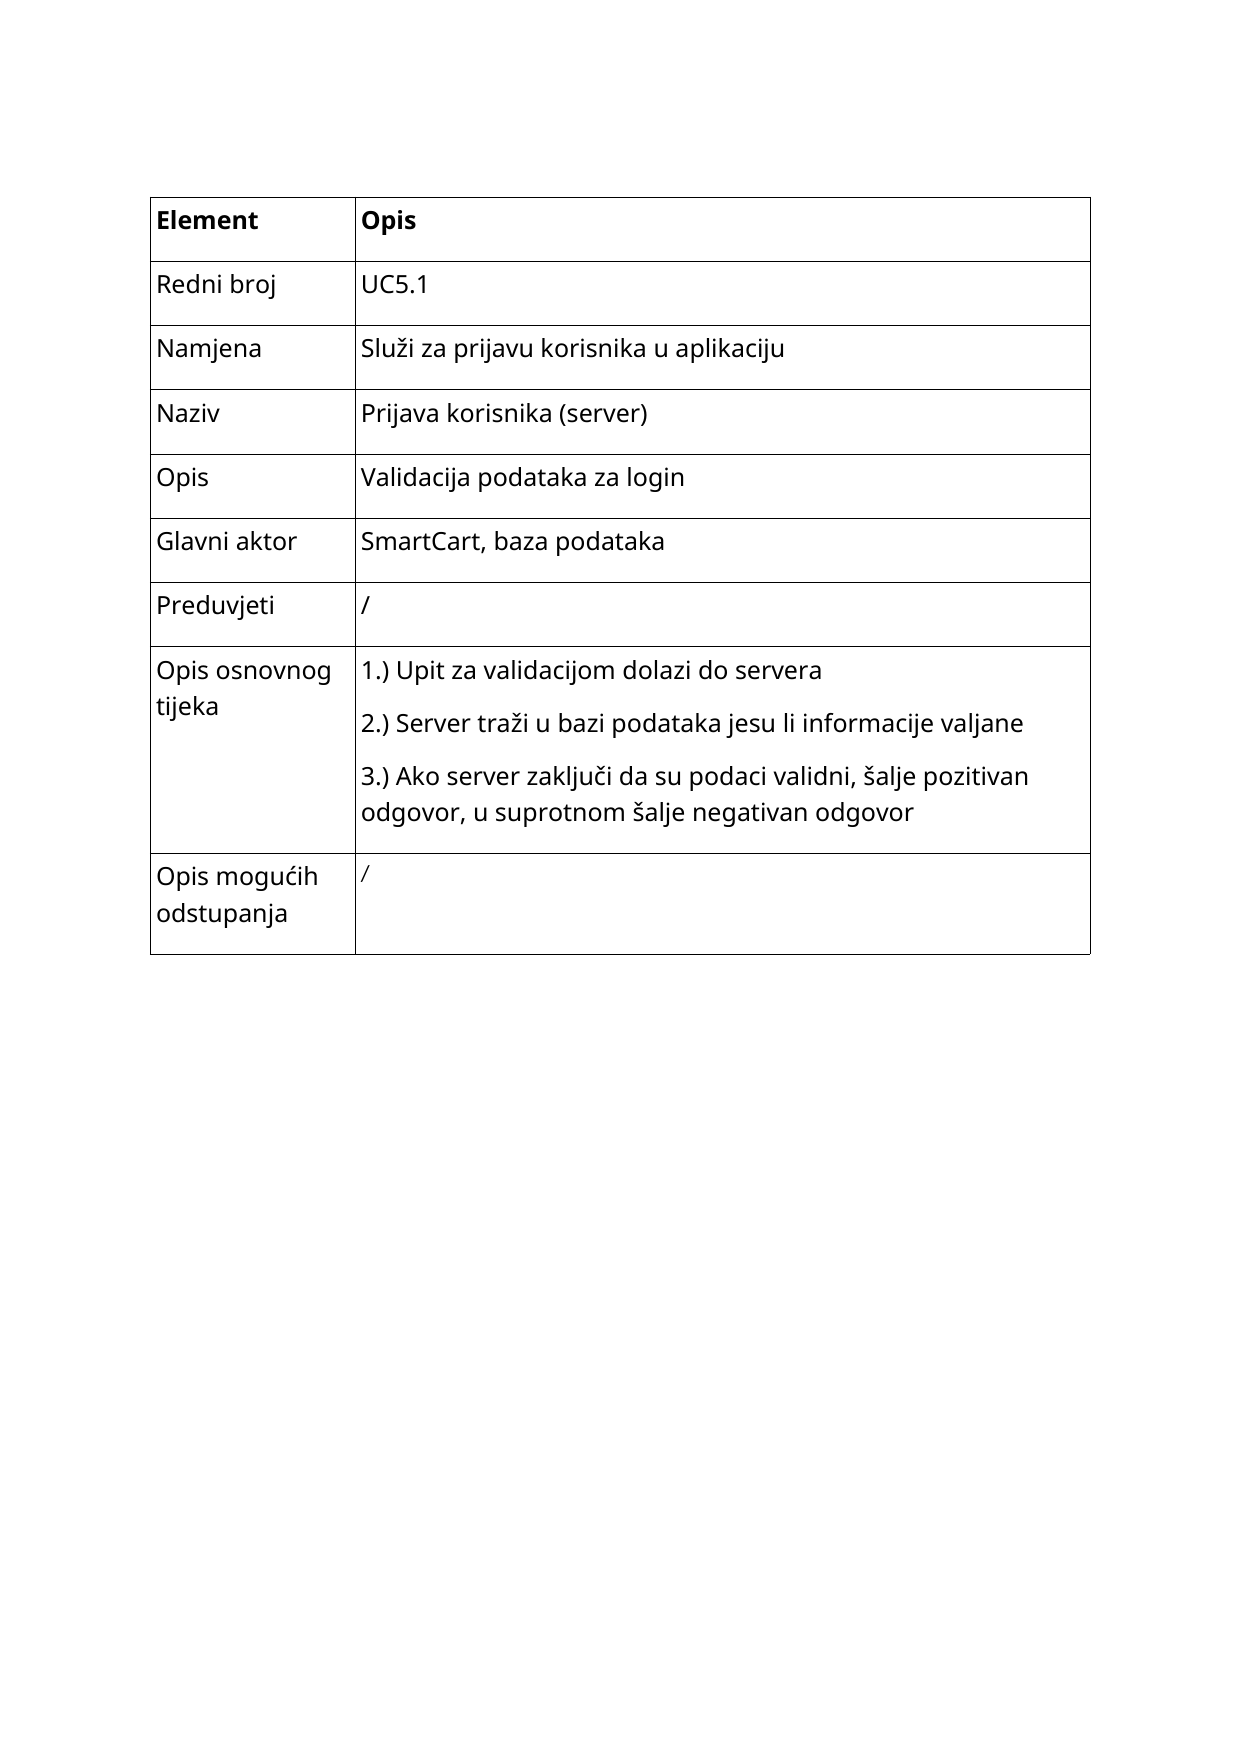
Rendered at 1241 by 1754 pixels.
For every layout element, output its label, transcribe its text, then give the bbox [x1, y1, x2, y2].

table_cell Preduvjeti [151, 583, 355, 646]
table_cell Opis osnovnog tijeka [151, 647, 355, 853]
table_cell Redni broj [151, 262, 355, 325]
table_cell Služi za prijavu korisnika u aplikaciju [356, 326, 1090, 389]
table_cell Naziv [151, 390, 355, 454]
table_cell UC5.1 [356, 262, 1090, 325]
table_cell Opis mogućih odstupanja [151, 854, 355, 954]
table_cell Glavni aktor [151, 519, 355, 582]
table_cell / [356, 854, 1090, 954]
table_cell / [356, 583, 1090, 646]
table_cell Validacija podataka za login [356, 455, 1090, 518]
table_cell Prijava korisnika (server) [356, 390, 1090, 454]
table_cell SmartCart, baza podataka [356, 519, 1090, 582]
table_header Element [151, 198, 355, 261]
table_header Opis [356, 198, 1090, 261]
table_cell Namjena [151, 326, 355, 389]
table_cell Opis [151, 455, 355, 518]
table_cell 1.) Upit za validacijom dolazi do servera 2.) Server traži u bazi podataka jesu li informacije valjane 3.) Ako server zaključi da su podaci validni, šalje pozitivan odgovor, u suprotnom šalje negativan odgovor [356, 647, 1090, 853]
